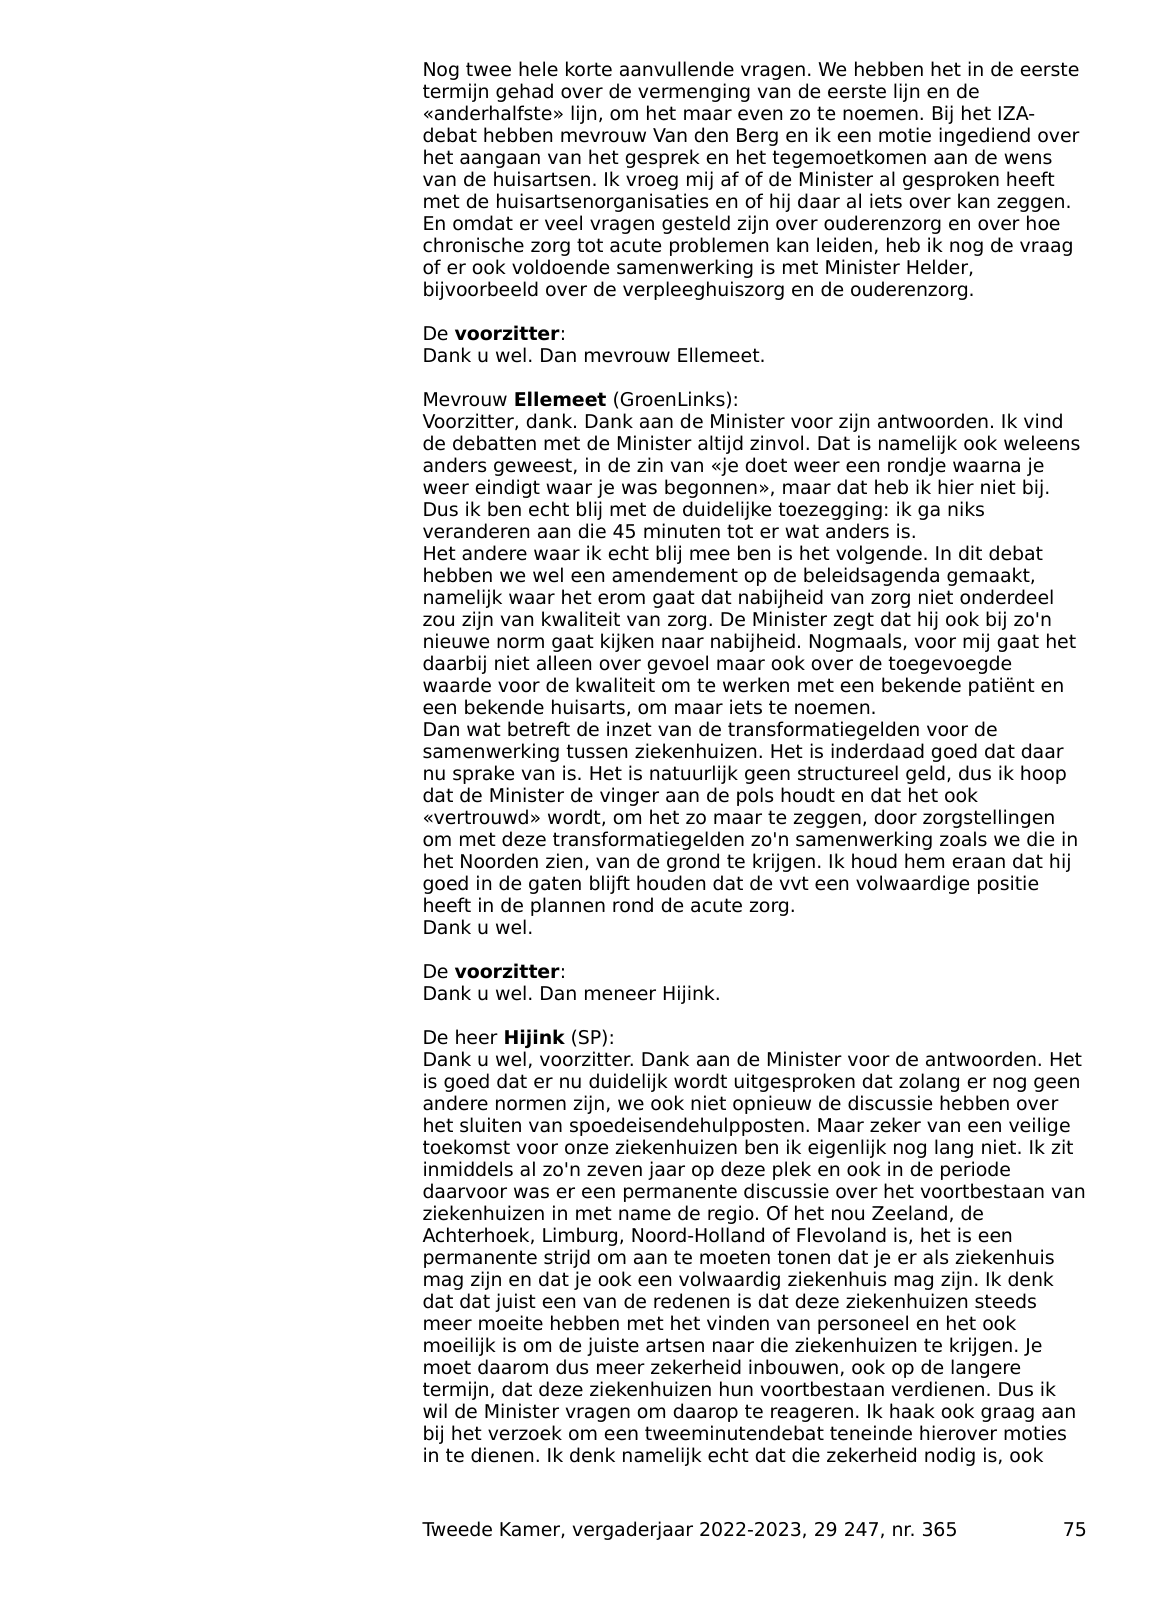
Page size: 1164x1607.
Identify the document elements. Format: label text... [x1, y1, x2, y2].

text De voorzitter: [422, 961, 1087, 983]
text Dank u wel. [422, 917, 1087, 939]
text Nog twee hele korte aanvullende vragen. We hebben het in de eerste termijn gehad over de vermenging van de eerste lijn en de «anderhalfste» lijn, om het maar even zo te noemen. Bij het IZA-debat hebben mevrouw Van den Berg en ik een motie ingediend over het aangaan van het gesprek en het tegemoetkomen aan de wens van de huisartsen. Ik vroeg mij af of de Minister al gesproken heeft met de huisartsenorganisaties en of hij daar al iets over kan zeggen. En omdat er veel vragen gesteld zijn over ouderenzorg en over hoe chronische zorg tot acute problemen kan leiden, heb ik nog de vraag of er ook voldoende samenwerking is met Minister Helder, bijvoorbeeld over de verpleeghuiszorg en de ouderenzorg. [422, 59, 1087, 301]
text Mevrouw Ellemeet (GroenLinks): [422, 389, 1087, 411]
text Het andere waar ik echt blij mee ben is het volgende. In dit debat hebben we wel een amendement op de beleidsagenda gemaakt, namelijk waar het erom gaat dat nabijheid van zorg niet onderdeel zou zijn van kwaliteit van zorg. De Minister zegt dat hij ook bij zo'n nieuwe norm gaat kijken naar nabijheid. Nogmaals, voor mij gaat het daarbij niet alleen over gevoel maar ook over de toegevoegde waarde voor de kwaliteit om te werken met een bekende patiënt en een bekende huisarts, om maar iets te noemen. [422, 543, 1087, 719]
text De heer Hijink (SP): [422, 1027, 1087, 1049]
text Dan wat betreft de inzet van de transformatiegelden voor de samenwerking tussen ziekenhuizen. Het is inderdaad goed dat daar nu sprake van is. Het is natuurlijk geen structureel geld, dus ik hoop dat de Minister de vinger aan de pols houdt en dat het ook «vertrouwd» wordt, om het zo maar te zeggen, door zorgstellingen om met deze transformatiegelden zo'n samenwerking zoals we die in het Noorden zien, van de grond te krijgen. Ik houd hem eraan dat hij goed in de gaten blijft houden dat de vvt een volwaardige positie heeft in de plannen rond de acute zorg. [422, 719, 1087, 917]
text Dank u wel, voorzitter. Dank aan de Minister voor de antwoorden. Het is goed dat er nu duidelijk wordt uitgesproken dat zolang er nog geen andere normen zijn, we ook niet opnieuw de discussie hebben over het sluiten van spoedeisendehulpposten. Maar zeker van een veilige toekomst voor onze ziekenhuizen ben ik eigenlijk nog lang niet. Ik zit inmiddels al zo'n zeven jaar op deze plek en ook in de periode daarvoor was er een permanente discussie over het voortbestaan van ziekenhuizen in met name de regio. Of het nou Zeeland, de Achterhoek, Limburg, Noord-Holland of Flevoland is, het is een permanente strijd om aan te moeten tonen dat je er als ziekenhuis mag zijn en dat je ook een volwaardig ziekenhuis mag zijn. Ik denk dat dat juist een van de redenen is dat deze ziekenhuizen steeds meer moeite hebben met het vinden van personeel en het ook moeilijk is om de juiste artsen naar die ziekenhuizen te krijgen. Je moet daarom dus meer zekerheid inbouwen, ook op de langere termijn, dat deze ziekenhuizen hun voortbestaan verdienen. Dus ik wil de Minister vragen om daarop te reageren. Ik haak ook graag aan bij het verzoek om een tweeminutendebat teneinde hierover moties in te dienen. Ik denk namelijk echt dat die zekerheid nodig is, ook [422, 1049, 1087, 1467]
text De voorzitter: [422, 323, 1087, 345]
text Voorzitter, dank. Dank aan de Minister voor zijn antwoorden. Ik vind de debatten met de Minister altijd zinvol. Dat is namelijk ook weleens anders geweest, in de zin van «je doet weer een rondje waarna je weer eindigt waar je was begonnen», maar dat heb ik hier niet bij. Dus ik ben echt blij met de duidelijke toezegging: ik ga niks veranderen aan die 45 minuten tot er wat anders is. [422, 411, 1087, 543]
text Dank u wel. Dan meneer Hijink. [422, 983, 1087, 1005]
text Dank u wel. Dan mevrouw Ellemeet. [422, 345, 1087, 367]
